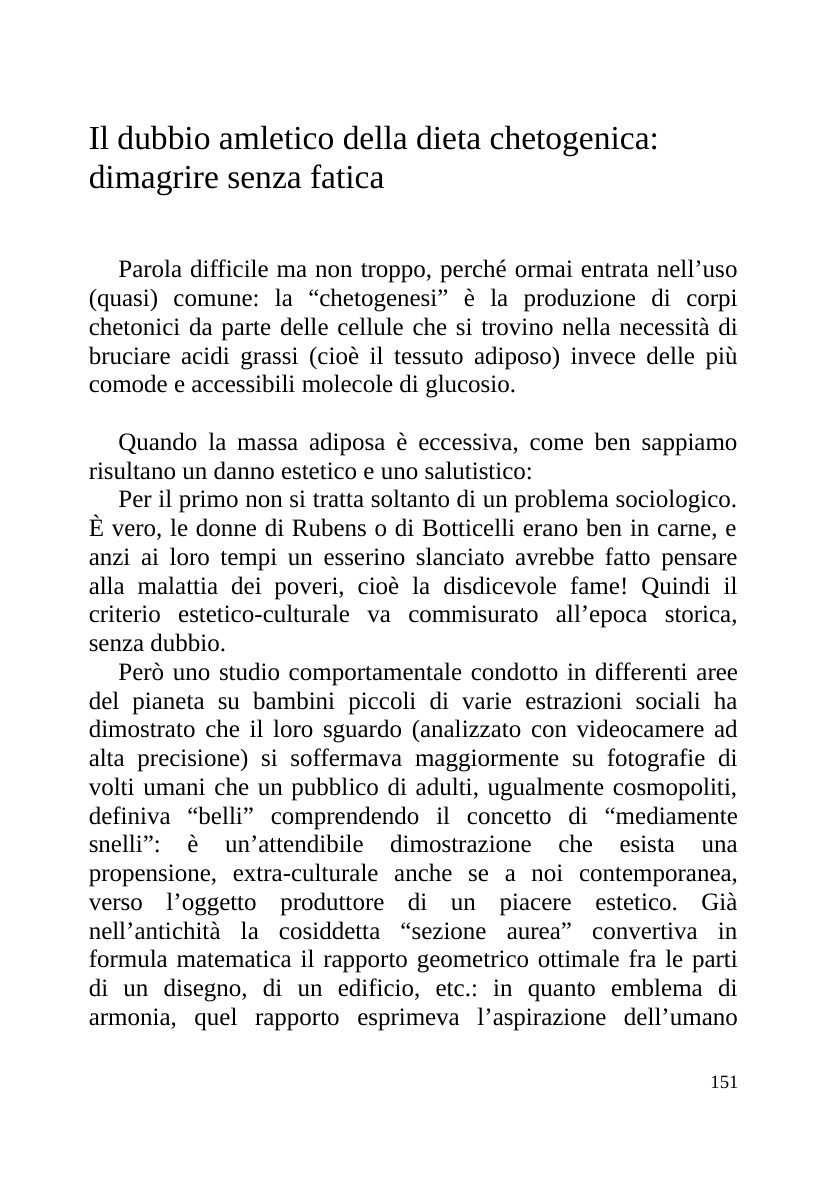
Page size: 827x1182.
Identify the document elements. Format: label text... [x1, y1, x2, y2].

text Parola difficile ma non troppo, perché ormai entrata nell’uso (quasi) comune: la “chetogenesi” è la produzione di corpi chetonici da parte delle cellule che si trovino nella necessità di bruciare acidi grassi (cioè il tessuto adiposo) invece delle più comode e accessibili molecole di glucosio. [88, 254, 738, 398]
text Per il primo non si tratta soltanto di un problema sociologico. È vero, le donne di Rubens o di Botticelli erano ben in carne, e anzi ai loro tempi un esserino slanciato avrebbe fatto pensare alla malattia dei poveri, cioè la disdicevole fame! Quindi il criterio estetico-culturale va commisurato all’epoca storica, senza dubbio. [88, 484, 738, 657]
text Però uno studio comportamentale condotto in differenti aree del pianeta su bambini piccoli di varie estrazioni sociali ha dimostrato che il loro sguardo (analizzato con videocamere ad alta precisione) si soffermava maggiormente su fotografie di volti umani che un pubblico di adulti, ugualmente cosmopoliti, definiva “belli” comprendendo il concetto di “mediamente snelli”: è un’attendibile dimostrazione che esista una propensione, extra-culturale anche se a noi contemporanea, verso l’oggetto produttore di un piacere estetico. Già nell’antichità la cosiddetta “sezione aurea” convertiva in formula matematica il rapporto geometrico ottimale fra le parti di un disegno, di un edificio, etc.: in quanto emblema di armonia, quel rapporto esprimeva l’aspirazione dell’umano [88, 657, 738, 1031]
subtitle Il dubbio amletico della dieta chetogenica: dimagrire senza fatica [88, 118, 738, 195]
text Quando la massa adiposa è eccessiva, come ben sappiamo risultano un danno estetico e uno salutistico: [88, 427, 738, 484]
